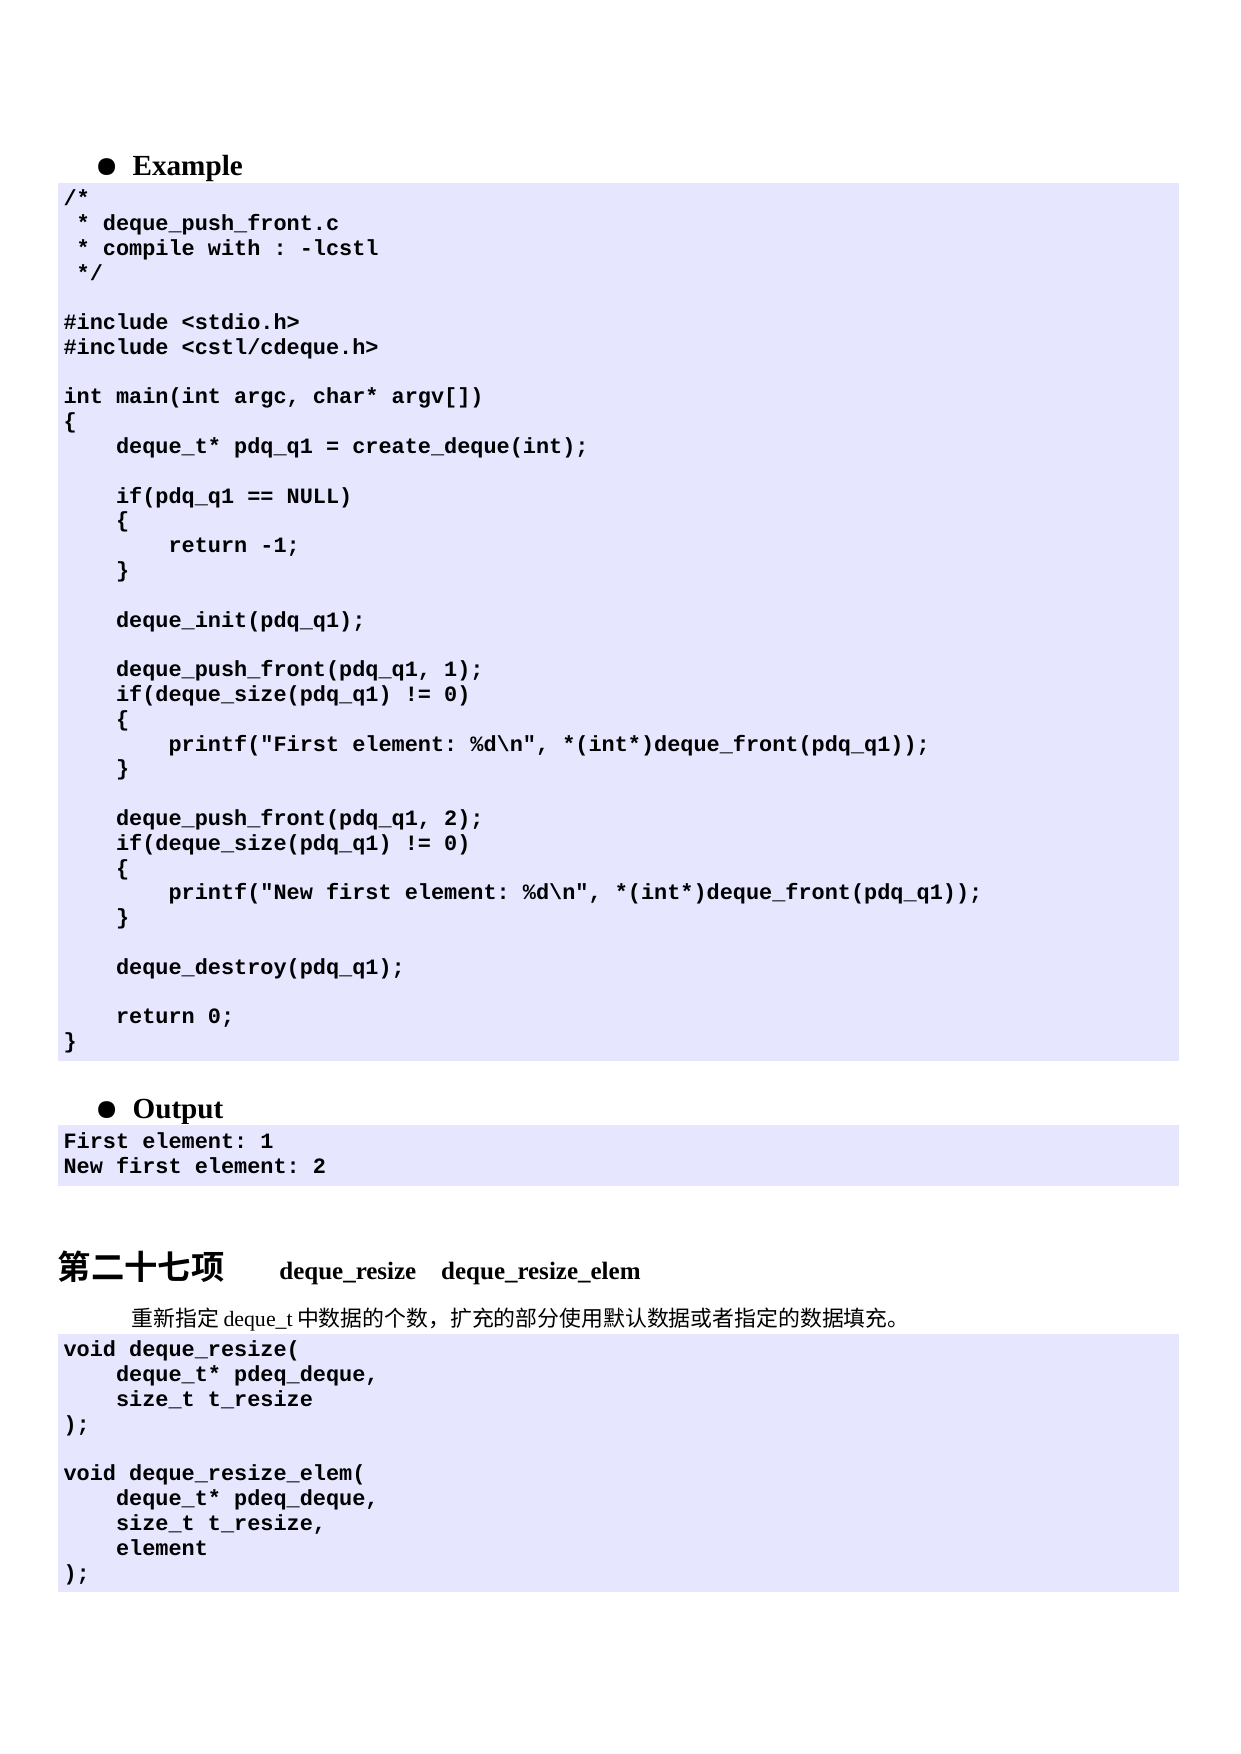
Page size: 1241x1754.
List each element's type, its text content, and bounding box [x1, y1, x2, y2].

table_header void deque_resize( deque_t* pdeq_deque, size_t t_resize ); void deque_resize_elem( deque_t* pdeq_deque, size_t t_resize, element ); [58, 1334, 1179, 1592]
table_header /* * deque_push_front.c * compile with : -lcstl */ #include <stdio.h> #include <cstl/cdeque.h> int main(int argc, char* argv[]) { deque_t* pdq_q1 = create_deque(int); if(pdq_q1 == NULL) { return -1; } deque_init(pdq_q1); deque_push_front(pdq_q1, 1); if(deque_size(pdq_q1) != 0) { printf("First element: %d\n", *(int*)deque_front(pdq_q1)); } deque_push_front(pdq_q1, 2); if(deque_size(pdq_q1) != 0) { printf("New first element: %d\n", *(int*)deque_front(pdq_q1)); } deque_destroy(pdq_q1); return 0; } [58, 183, 1179, 1061]
subtitle deque_resize deque_resize_elem [57, 1240, 1179, 1289]
table_header First element: 1 New first element: 2 [58, 1125, 1179, 1186]
list Example [95, 148, 1179, 182]
list Output [95, 1091, 1179, 1124]
text 重新指定deque_t中数据的个数，扩充的部分使用默认数据或者指定的数据填充。 [57, 1301, 1179, 1333]
